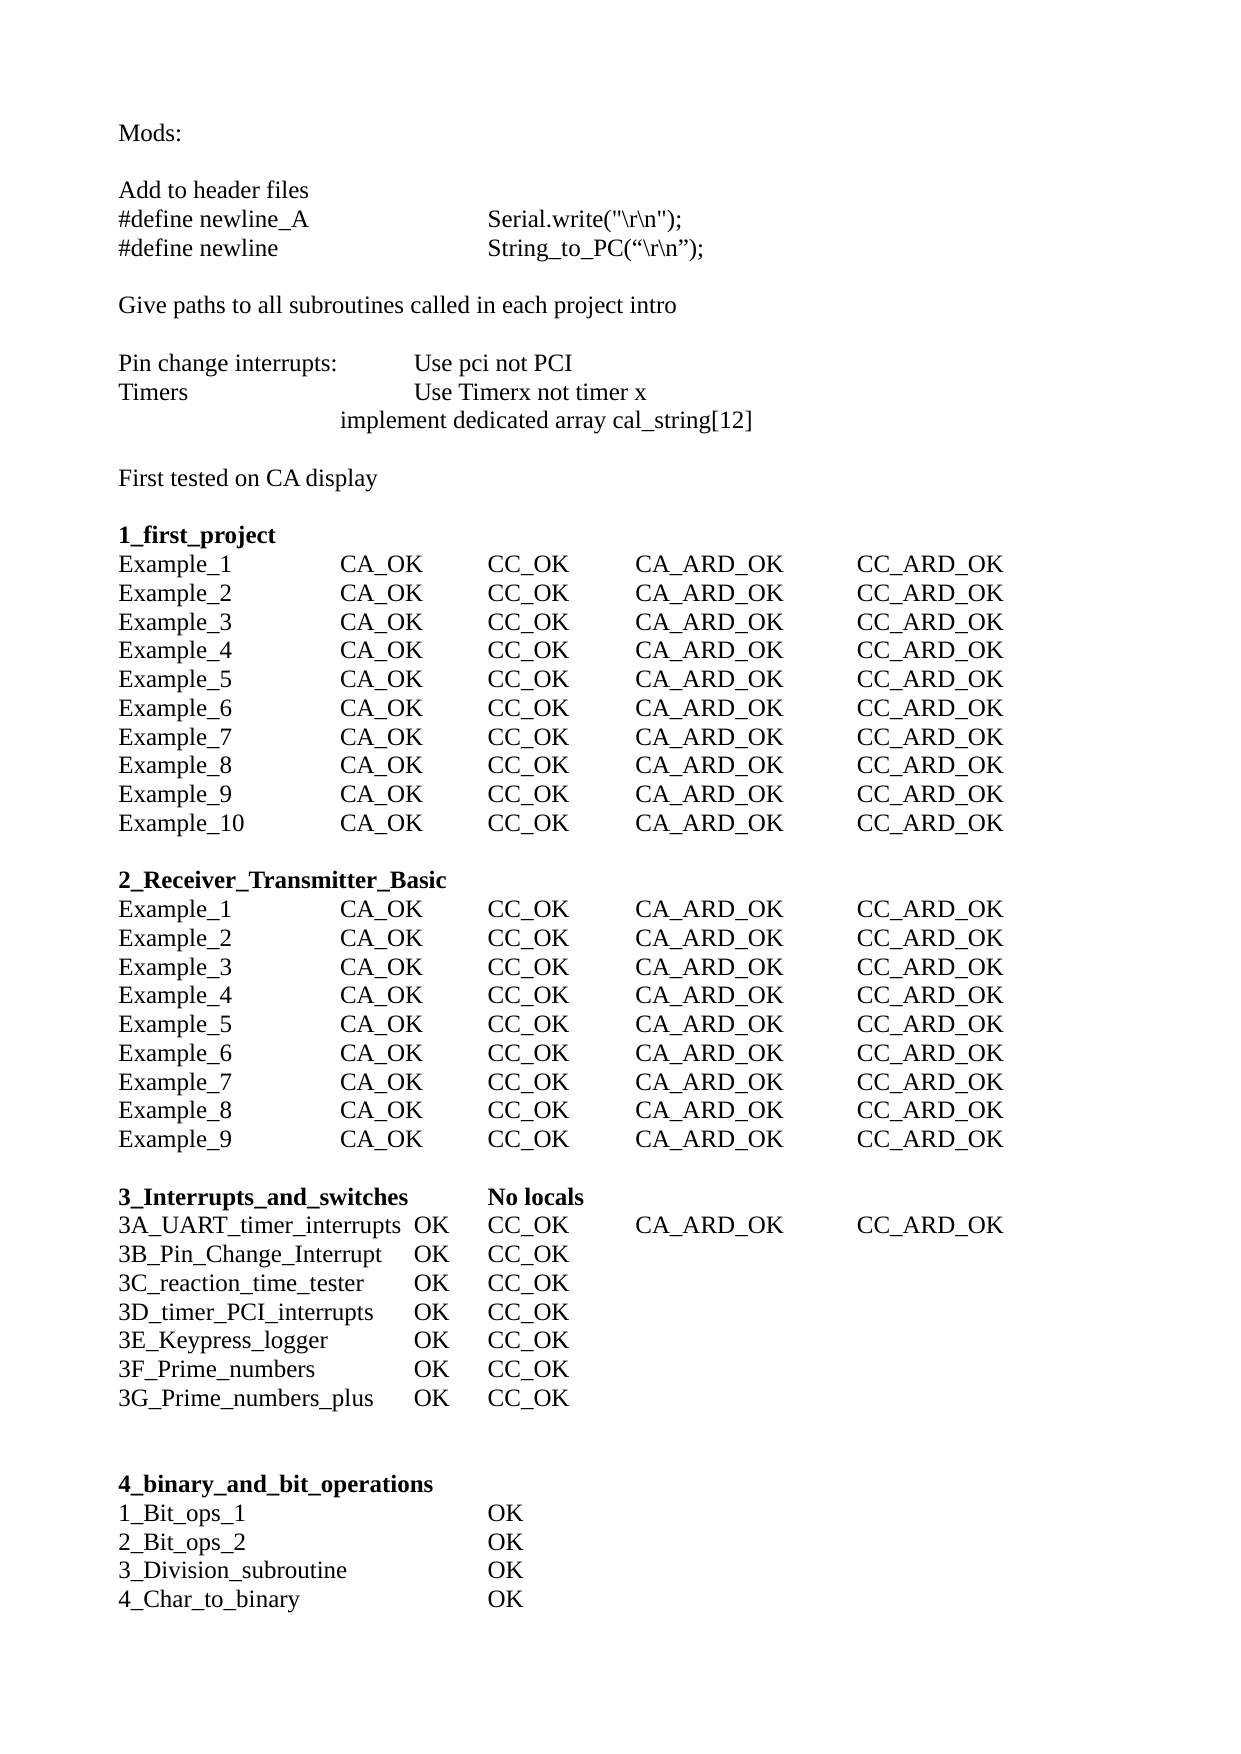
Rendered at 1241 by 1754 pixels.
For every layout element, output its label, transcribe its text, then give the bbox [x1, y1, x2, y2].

text Give paths to all subroutines called in each project intro [118, 291, 1122, 319]
text 3E_Keypress_logger OK CC_OK [118, 1326, 1122, 1354]
text Example_8 CA_OK CC_OK CA_ARD_OK CC_ARD_OK [118, 1096, 1122, 1124]
text Example_1 CA_OK CC_OK CA_ARD_OK CC_ARD_OK [118, 549, 1122, 578]
text 2_Receiver_Transmitter_Basic [118, 866, 1122, 894]
text Example_1 CA_OK CC_OK CA_ARD_OK CC_ARD_OK [118, 894, 1122, 923]
text 3_Division_subroutine OK [118, 1556, 1122, 1584]
text 1_first_project [118, 521, 1122, 549]
text Example_10 CA_OK CC_OK CA_ARD_OK CC_ARD_OK [118, 808, 1122, 837]
text 3D_timer_PCI_interrupts OK CC_OK [118, 1297, 1122, 1326]
text 3A_UART_timer_interrupts OK CC_OK CA_ARD_OK CC_ARD_OK [118, 1211, 1122, 1239]
text #define newline_A Serial.write("\r\n"); [118, 204, 1122, 233]
text 2_Bit_ops_2 OK [118, 1527, 1122, 1556]
text First tested on CA display [118, 463, 1122, 492]
text 3_Interrupts_and_switches No locals [118, 1182, 1122, 1211]
text 1_Bit_ops_1 OK [118, 1498, 1122, 1527]
text Example_4 CA_OK CC_OK CA_ARD_OK CC_ARD_OK [118, 636, 1122, 664]
text Example_8 CA_OK CC_OK CA_ARD_OK CC_ARD_OK [118, 751, 1122, 779]
text implement dedicated array cal_string[12] [118, 406, 1122, 434]
text Example_4 CA_OK CC_OK CA_ARD_OK CC_ARD_OK [118, 981, 1122, 1009]
text Example_3 CA_OK CC_OK CA_ARD_OK CC_ARD_OK [118, 607, 1122, 636]
text Example_9 CA_OK CC_OK CA_ARD_OK CC_ARD_OK [118, 1124, 1122, 1153]
text 3B_Pin_Change_Interrupt OK CC_OK [118, 1239, 1122, 1268]
text 3C_reaction_time_tester OK CC_OK [118, 1268, 1122, 1297]
text Timers Use Timerx not timer x [118, 377, 1122, 406]
text #define newline String_to_PC(“\r\n”); [118, 233, 1122, 262]
text Mods: [118, 118, 1122, 147]
text 3F_Prime_numbers OK CC_OK [118, 1354, 1122, 1383]
text Example_7 CA_OK CC_OK CA_ARD_OK CC_ARD_OK [118, 722, 1122, 751]
text Example_5 CA_OK CC_OK CA_ARD_OK CC_ARD_OK [118, 664, 1122, 693]
text Example_2 CA_OK CC_OK CA_ARD_OK CC_ARD_OK [118, 923, 1122, 952]
text Example_3 CA_OK CC_OK CA_ARD_OK CC_ARD_OK [118, 952, 1122, 981]
text 4_Char_to_binary OK [118, 1584, 1122, 1613]
text 3G_Prime_numbers_plus OK CC_OK [118, 1383, 1122, 1412]
text Example_6 CA_OK CC_OK CA_ARD_OK CC_ARD_OK [118, 693, 1122, 722]
text Example_5 CA_OK CC_OK CA_ARD_OK CC_ARD_OK [118, 1009, 1122, 1038]
text Add to header files [118, 176, 1122, 204]
text Example_6 CA_OK CC_OK CA_ARD_OK CC_ARD_OK [118, 1038, 1122, 1067]
text Example_2 CA_OK CC_OK CA_ARD_OK CC_ARD_OK [118, 578, 1122, 607]
text 4_binary_and_bit_operations [118, 1469, 1122, 1498]
text Example_7 CA_OK CC_OK CA_ARD_OK CC_ARD_OK [118, 1067, 1122, 1096]
text Pin change interrupts: Use pci not PCI [118, 348, 1122, 377]
text Example_9 CA_OK CC_OK CA_ARD_OK CC_ARD_OK [118, 779, 1122, 808]
